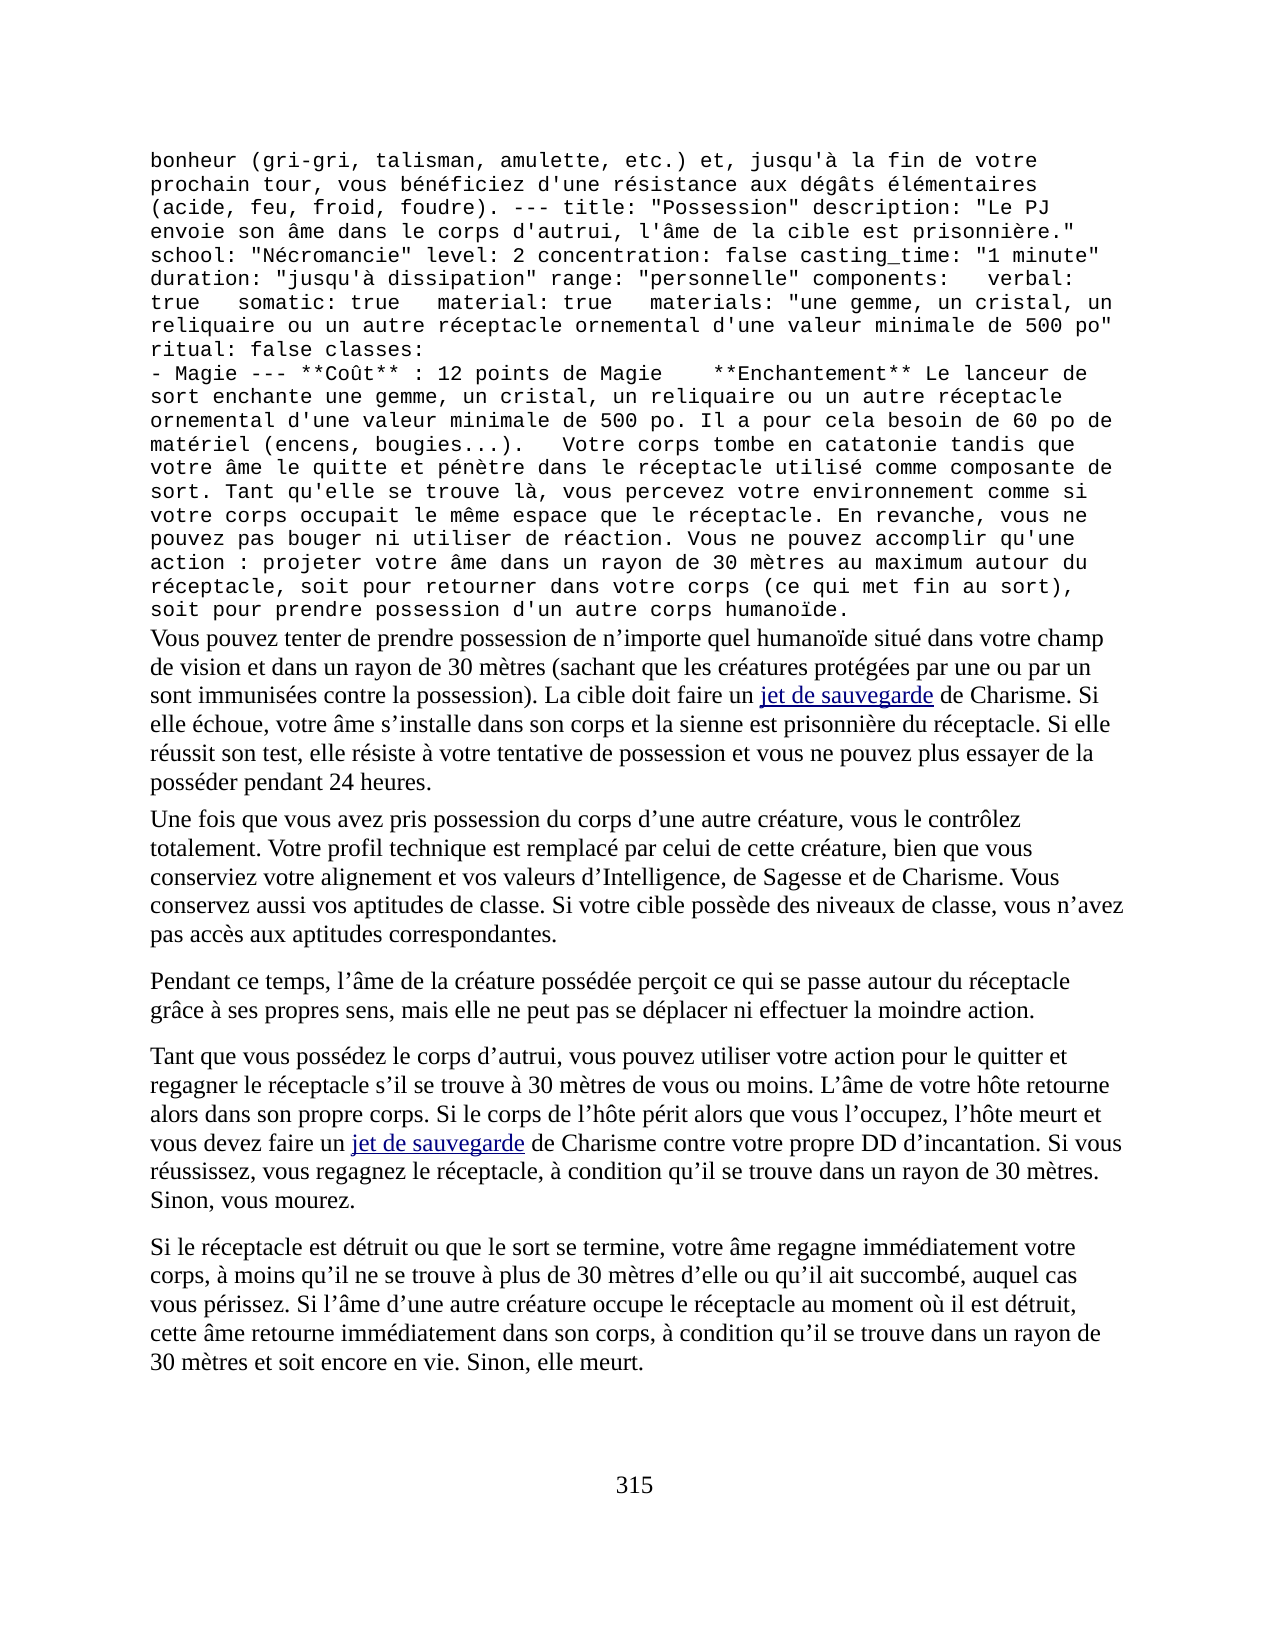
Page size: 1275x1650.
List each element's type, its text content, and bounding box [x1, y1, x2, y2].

text Pendant ce temps, l’âme de la créature possédée perçoit ce qui se passe autour du réceptacle grâce à ses propres sens, mais elle ne peut pas se déplacer ni effectuer la moindre action. [150, 966, 1125, 1023]
text bonheur (gri-gri, talisman, amulette, etc.) et, jusqu'à la fin de votre prochain tour, vous bénéficiez d'une résistance aux dégâts élémentaires (acide, feu, froid, foudre). --- title: "Possession" description: "Le PJ envoie son âme dans le corps d'autrui, l'âme de la cible est prisonnière." school: "Nécromancie" level: 2 concentration: false casting_time: "1 minute" duration: "jusqu'à dissipation" range: "personnelle" components: verbal: true somatic: true material: true materials: "une gemme, un cristal, un reliquaire ou un autre réceptacle ornemental d'une valeur minimale de 500 po" ritual: false classes: [150, 150, 1125, 363]
text Tant que vous possédez le corps d’autrui, vous pouvez utiliser votre action pour le quitter et regagner le réceptacle s’il se trouve à 30 mètres de vous ou moins. L’âme de votre hôte retourne alors dans son propre corps. Si le corps de l’hôte périt alors que vous l’occupez, l’hôte meurt et vous devez faire un jet de sauvegarde de Charisme contre votre propre DD d’incantation. Si vous réussissez, vous regagnez le réceptacle, à condition qu’il se trouve dans un rayon de 30 mètres. Sinon, vous mourez. [150, 1041, 1125, 1214]
text Si le réceptacle est détruit ou que le sort se termine, votre âme regagne immédiatement votre corps, à moins qu’il ne se trouve à plus de 30 mètres d’elle ou qu’il ait succombé, auquel cas vous périssez. Si l’âme d’une autre créature occupe le réceptacle au moment où il est détruit, cette âme retourne immédiatement dans son corps, à condition qu’il se trouve dans un rayon de 30 mètres et soit encore en vie. Sinon, elle meurt. [150, 1232, 1125, 1376]
text Vous pouvez tenter de prendre possession de n’importe quel humanoïde situé dans votre champ de vision et dans un rayon de 30 mètres (sachant que les créatures protégées par une ou par un sont immunisées contre la possession). La cible doit faire un jet de sauvegarde de Charisme. Si elle échoue, votre âme s’installe dans son corps et la sienne est prisonnière du réceptacle. Si elle réussit son test, elle résiste à votre tentative de possession et vous ne pouvez plus essayer de la posséder pendant 24 heures. [150, 623, 1125, 795]
text Une fois que vous avez pris possession du corps d’une autre créature, vous le contrôlez totalement. Votre profil technique est remplacé par celui de cette créature, bien que vous conserviez votre alignement et vos valeurs d’Intelligence, de Sagesse et de Charisme. Vous conservez aussi vos aptitudes de classe. Si votre cible possède des niveaux de classe, vous n’avez pas accès aux aptitudes correspondantes. [150, 804, 1125, 948]
text - Magie --- **Coût** : 12 points de Magie **Enchantement** Le lanceur de sort enchante une gemme, un cristal, un reliquaire ou un autre réceptacle ornemental d'une valeur minimale de 500 po. Il a pour cela besoin de 60 po de matériel (encens, bougies...). Votre corps tombe en catatonie tandis que votre âme le quitte et pénètre dans le réceptacle utilisé comme composante de sort. Tant qu'elle se trouve là, vous percevez votre environnement comme si votre corps occupait le même espace que le réceptacle. En revanche, vous ne pouvez pas bouger ni utiliser de réaction. Vous ne pouvez accomplir qu'une action : projeter votre âme dans un rayon de 30 mètres au maximum autour du réceptacle, soit pour retourner dans votre corps (ce qui met fin au sort), soit pour prendre possession d'un autre corps humanoïde. [150, 363, 1125, 623]
